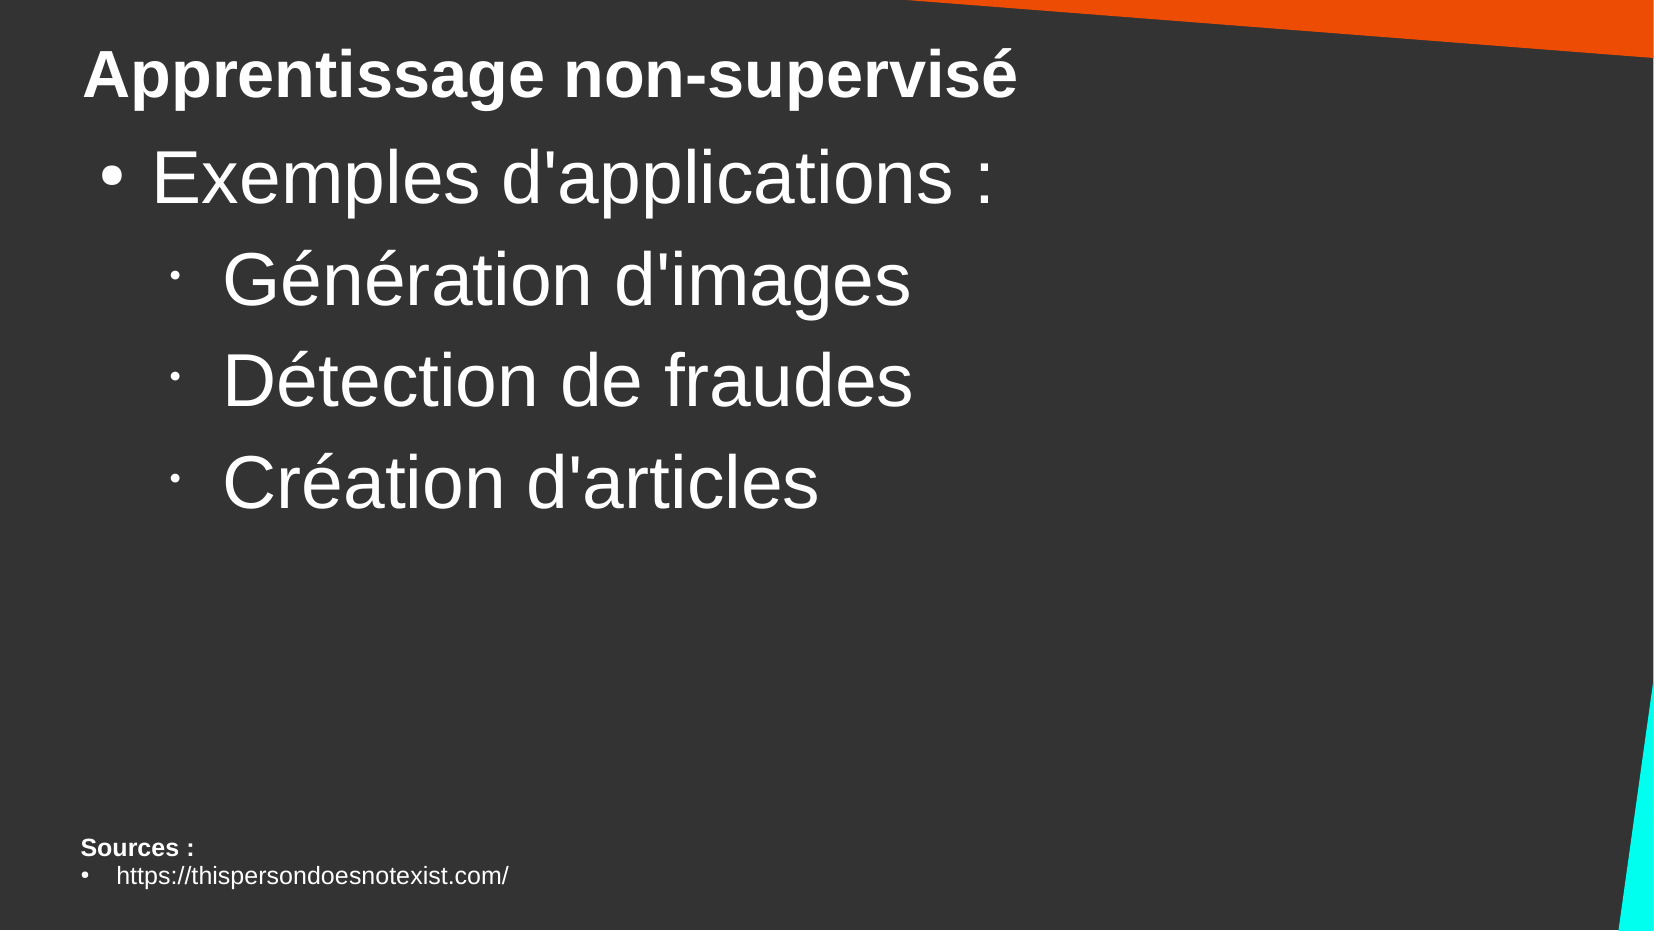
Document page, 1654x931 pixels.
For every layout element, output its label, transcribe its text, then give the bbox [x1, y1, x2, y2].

list Exemples d'applications : Génération d'images Détection de fraudes Création d'articles [80, 135, 1501, 686]
text_box [906, 0, 1654, 59]
title Apprentissage non-supervisé [82, 37, 1571, 115]
text_box [1618, 675, 1654, 931]
text_box Sources : https://thispersondoesnotexist.com/ [65, 826, 1483, 926]
